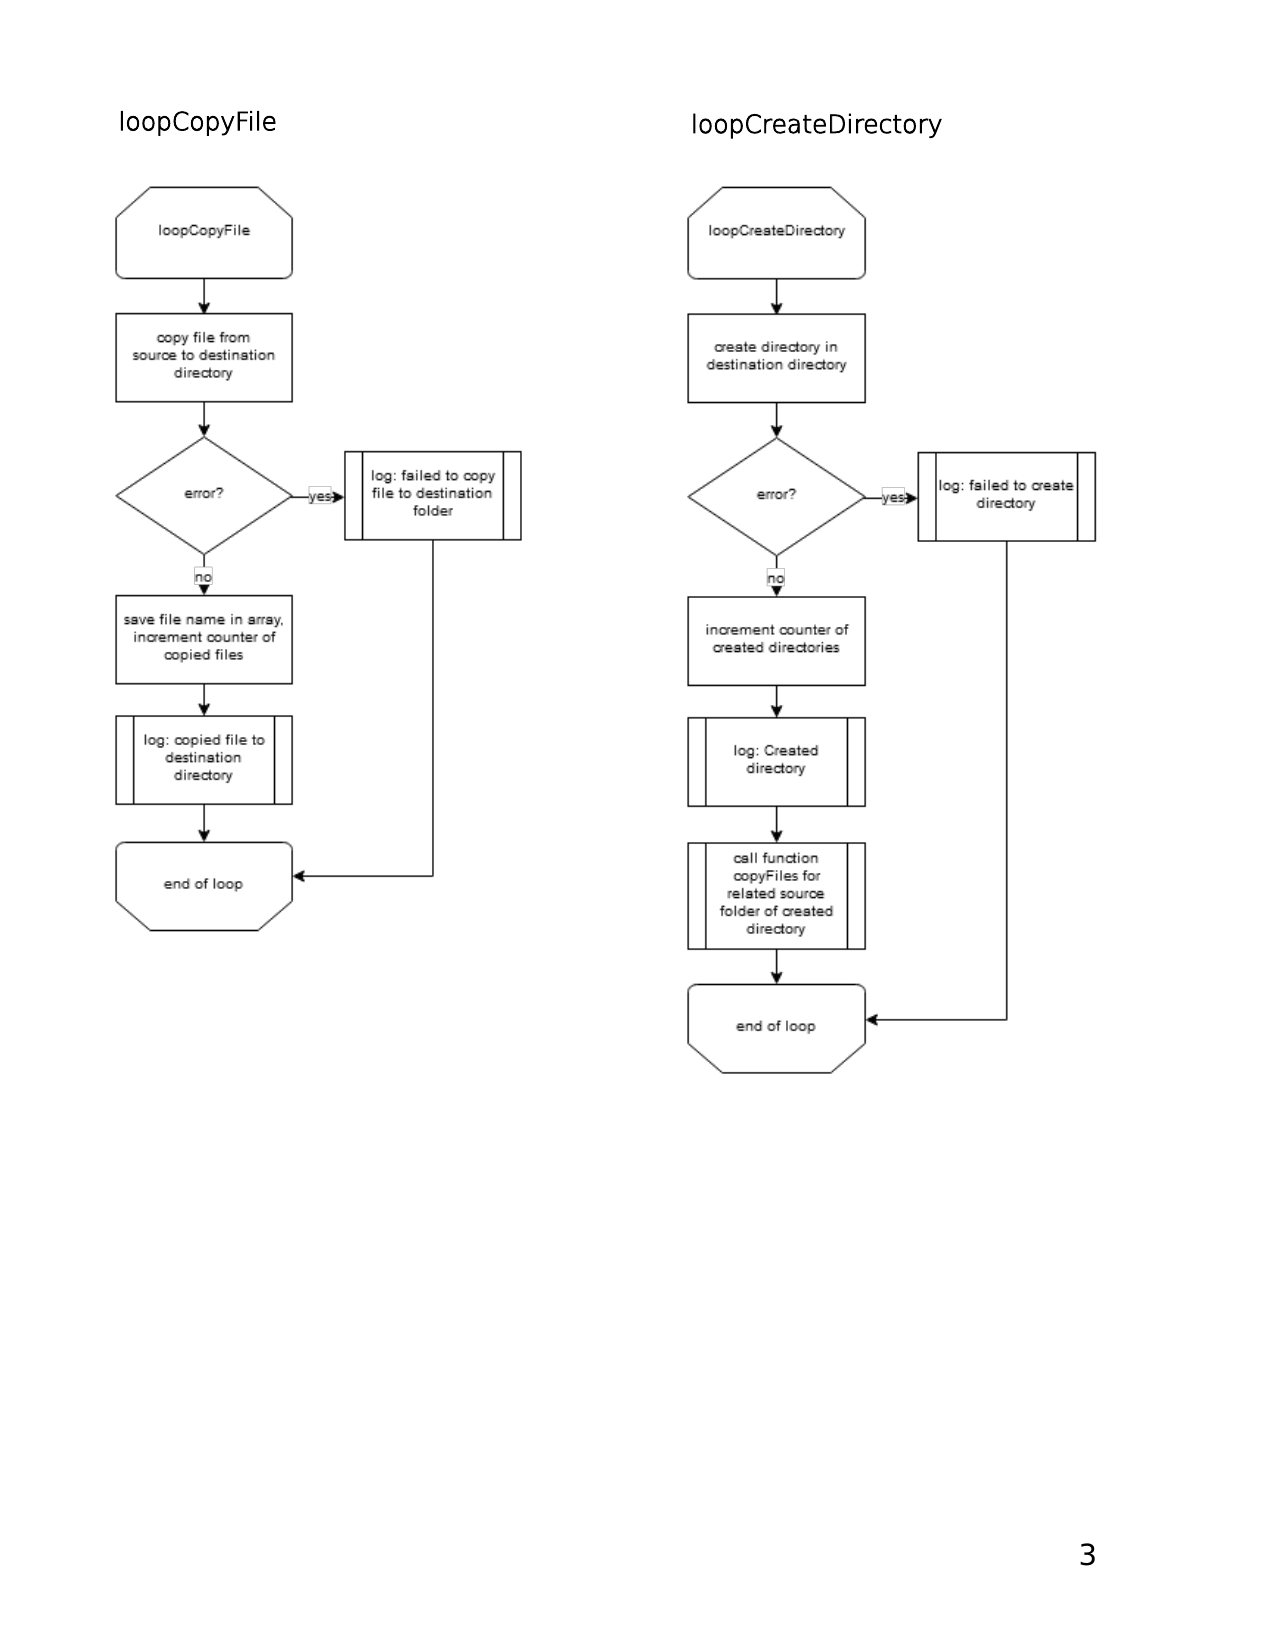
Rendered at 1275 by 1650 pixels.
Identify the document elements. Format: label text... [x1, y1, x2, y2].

text loopCreateDirectory [691, 110, 1022, 139]
text loopCopyFile [118, 107, 324, 136]
